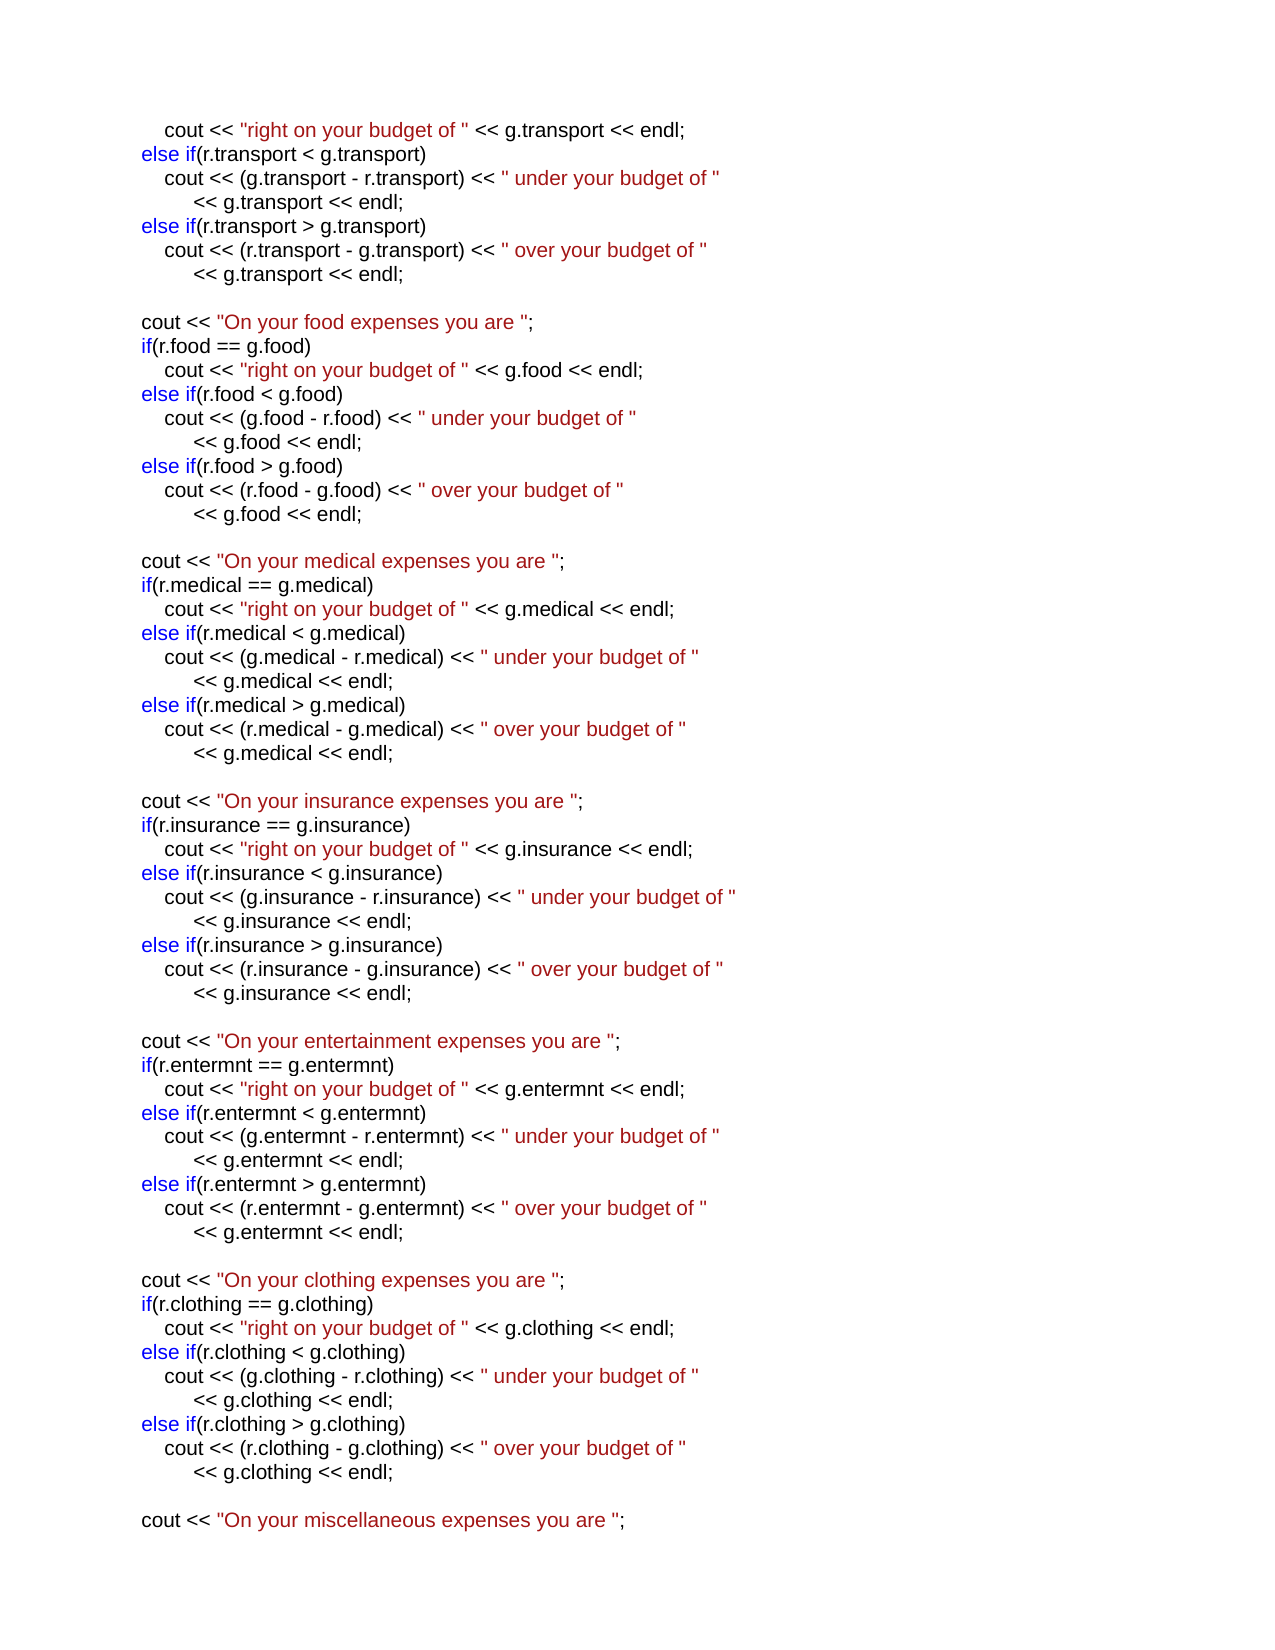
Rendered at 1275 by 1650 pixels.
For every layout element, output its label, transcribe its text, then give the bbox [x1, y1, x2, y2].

text << g.transport << endl; [118, 262, 1157, 286]
text if(r.clothing == g.clothing) [118, 1292, 1157, 1316]
text << g.entermnt << endl; [118, 1148, 1157, 1172]
text else if(r.entermnt > g.entermnt) [118, 1172, 1157, 1196]
text cout << "right on your budget of " << g.insurance << endl; [118, 837, 1157, 861]
text cout << "On your food expenses you are "; [118, 310, 1157, 334]
text cout << (r.transport - g.transport) << " over your budget of " [118, 238, 1157, 262]
text else if(r.transport > g.transport) [118, 214, 1157, 238]
text << g.clothing << endl; [118, 1388, 1157, 1412]
text << g.transport << endl; [118, 190, 1157, 214]
text cout << "right on your budget of " << g.entermnt << endl; [118, 1076, 1157, 1100]
text << g.medical << endl; [118, 669, 1157, 693]
text cout << (r.medical - g.medical) << " over your budget of " [118, 717, 1157, 741]
text if(r.medical == g.medical) [118, 573, 1157, 597]
text else if(r.clothing > g.clothing) [118, 1412, 1157, 1436]
text else if(r.insurance < g.insurance) [118, 861, 1157, 885]
text else if(r.clothing < g.clothing) [118, 1340, 1157, 1364]
text else if(r.medical < g.medical) [118, 621, 1157, 645]
text cout << (g.insurance - r.insurance) << " under your budget of " [118, 885, 1157, 909]
text cout << (g.entermnt - r.entermnt) << " under your budget of " [118, 1124, 1157, 1148]
text cout << "On your miscellaneous expenses you are "; [118, 1508, 1157, 1532]
text cout << (r.entermnt - g.entermnt) << " over your budget of " [118, 1196, 1157, 1220]
text cout << (g.medical - r.medical) << " under your budget of " [118, 645, 1157, 669]
text cout << "On your entertainment expenses you are "; [118, 1028, 1157, 1052]
text cout << (g.clothing - r.clothing) << " under your budget of " [118, 1364, 1157, 1388]
text cout << "On your medical expenses you are "; [118, 549, 1157, 573]
text cout << "On your insurance expenses you are "; [118, 789, 1157, 813]
text if(r.entermnt == g.entermnt) [118, 1052, 1157, 1076]
text if(r.food == g.food) [118, 334, 1157, 358]
text else if(r.food < g.food) [118, 382, 1157, 406]
text cout << (r.insurance - g.insurance) << " over your budget of " [118, 957, 1157, 981]
text cout << "right on your budget of " << g.clothing << endl; [118, 1316, 1157, 1340]
text else if(r.transport < g.transport) [118, 142, 1157, 166]
text cout << "right on your budget of " << g.food << endl; [118, 358, 1157, 382]
text cout << (g.transport - r.transport) << " under your budget of " [118, 166, 1157, 190]
text cout << (r.food - g.food) << " over your budget of " [118, 477, 1157, 501]
text if(r.insurance == g.insurance) [118, 813, 1157, 837]
text else if(r.entermnt < g.entermnt) [118, 1100, 1157, 1124]
text << g.food << endl; [118, 429, 1157, 453]
text cout << "On your clothing expenses you are "; [118, 1268, 1157, 1292]
text cout << "right on your budget of " << g.transport << endl; [118, 118, 1157, 142]
text cout << "right on your budget of " << g.medical << endl; [118, 597, 1157, 621]
text else if(r.medical > g.medical) [118, 693, 1157, 717]
text cout << (g.food - r.food) << " under your budget of " [118, 406, 1157, 429]
text else if(r.insurance > g.insurance) [118, 933, 1157, 957]
text << g.insurance << endl; [118, 909, 1157, 933]
text << g.food << endl; [118, 501, 1157, 525]
text << g.clothing << endl; [118, 1460, 1157, 1484]
text << g.entermnt << endl; [118, 1220, 1157, 1244]
text << g.medical << endl; [118, 741, 1157, 765]
text cout << (r.clothing - g.clothing) << " over your budget of " [118, 1436, 1157, 1460]
text << g.insurance << endl; [118, 981, 1157, 1004]
text else if(r.food > g.food) [118, 453, 1157, 477]
